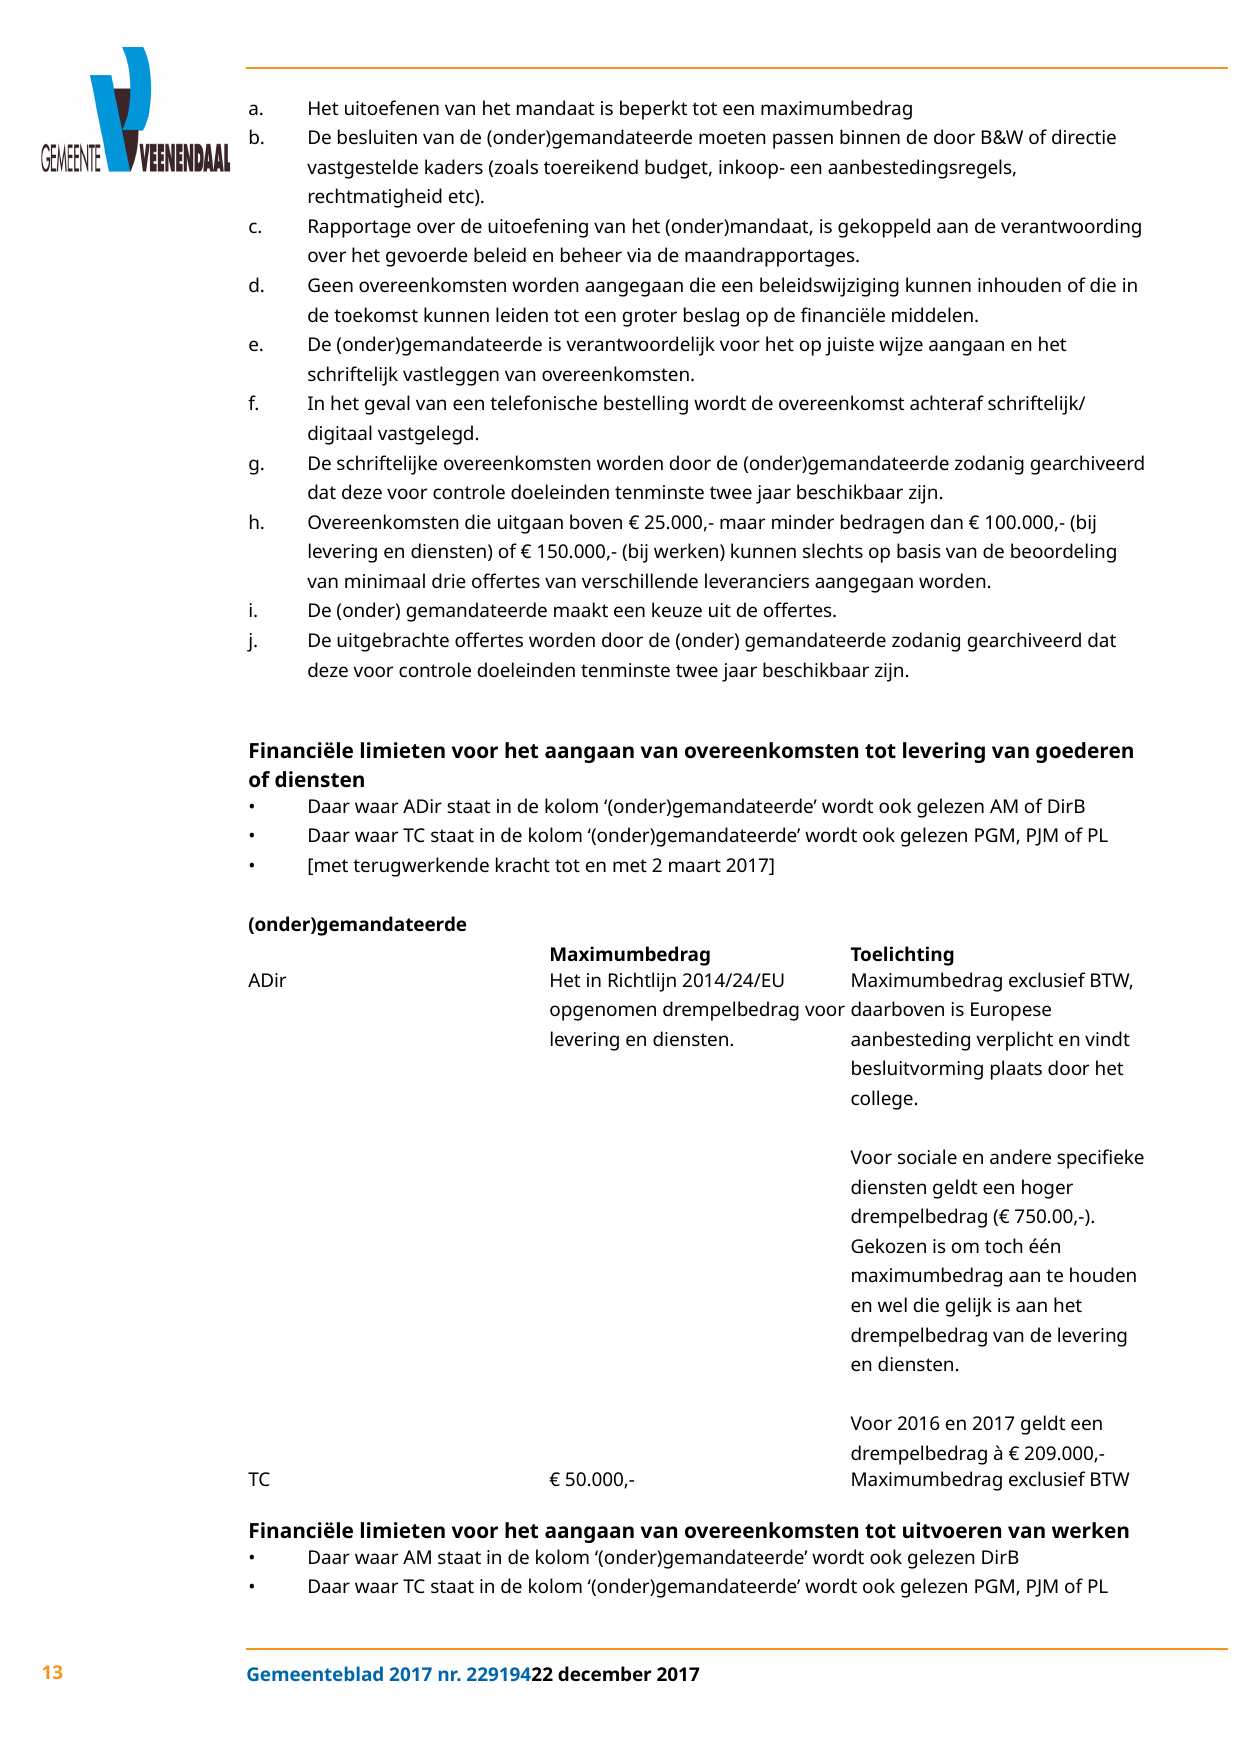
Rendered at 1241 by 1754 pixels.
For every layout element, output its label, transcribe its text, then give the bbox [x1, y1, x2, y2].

table_header Toelichting [850, 912, 1152, 967]
list Daar waar ADir staat in de kolom ‘(onder)gemandateerde’ wordt ook gelezen AM of DirB [248, 793, 1152, 819]
text Financiële limieten voor het aangaan van overeenkomsten tot uitvoeren van werken [248, 1516, 1152, 1544]
picture [123, 47, 231, 172]
table_header (onder)gemandateerde [248, 912, 549, 967]
table_cell Het in Richtlijn 2014/24/EU opgenomen drempelbedrag voor levering en diensten. [549, 967, 850, 1466]
list [met terugwerkende kracht tot en met 2 maart 2017] [248, 852, 1152, 878]
table_cell € 50.000,- [549, 1466, 850, 1492]
table_cell Maximumbedrag exclusief BTW [850, 1466, 1152, 1492]
list Daar waar TC staat in de kolom ‘(onder)gemandateerde’ wordt ook gelezen PGM, PJM of PL [248, 823, 1152, 848]
table_cell Het uitoefenen van het mandaat is beperkt tot een maximumbedrag De besluiten van de (onder)gemandateerde moeten passen binnen de door B&W of directie vastgestelde kaders (zoals toereikend budget, inkoop- een aanbestedingsregels, rechtmatigheid etc). Rapportage over de uitoefening van het (onder)mandaat, is gekoppeld aan de verantwoording over het gevoerde beleid en beheer via de maandrapportages. Geen overeenkomsten worden aangegaan die een beleidswijziging kunnen inhouden of die in de toekomst kunnen leiden tot een groter beslag op de financiële middelen. De (onder)gemandateerde is verantwoordelijk voor het op juiste wijze aangaan en het schriftelijk vastleggen van overeenkomsten. In het geval van een telefonische bestelling wordt de overeenkomst achteraf schriftelijk/ digitaal vastgelegd. De schriftelijke overeenkomsten worden door de (onder)gemandateerde zodanig gearchiveerd dat deze voor controle doeleinden tenminste twee jaar beschikbaar zijn. Overeenkomsten die uitgaan boven € 25.000,- maar minder bedragen dan € 100.000,- (bij levering en diensten) of € 150.000,- (bij werken) kunnen slechts op basis van de beoordeling van minimaal drie offertes van verschillende leveranciers aangegaan worden. De (onder) gemandateerde maakt een keuze uit de offertes. De uitgebrachte offertes worden door de (onder) gemandateerde zodanig gearchiveerd dat deze voor controle doeleinden tenminste twee jaar beschikbaar zijn. [248, 95, 1152, 712]
table_header Maximumbedrag [549, 912, 850, 967]
list Daar waar AM staat in de kolom ‘(onder)gemandateerde’ wordt ook gelezen DirB [248, 1544, 1152, 1570]
table_cell TC [248, 1466, 549, 1492]
text Financiële limieten voor het aangaan van overeenkomsten tot levering van goederen of diensten [248, 736, 1152, 793]
list Daar waar TC staat in de kolom ‘(onder)gemandateerde’ wordt ook gelezen PGM, PJM of PL [248, 1574, 1152, 1599]
table_cell ADir [248, 967, 549, 1466]
table_cell Maximumbedrag exclusief BTW, daarboven is Europese aanbesteding verplicht en vindt besluitvorming plaats door het college. Voor sociale en andere specifieke diensten geldt een hoger drempelbedrag (€ 750.00,-). Gekozen is om toch één maximumbedrag aan te houden en wel die gelijk is aan het drempelbedrag van de levering en diensten. Voor 2016 en 2017 geldt een drempelbedrag à € 209.000,- [850, 967, 1152, 1466]
picture [41, 47, 130, 172]
